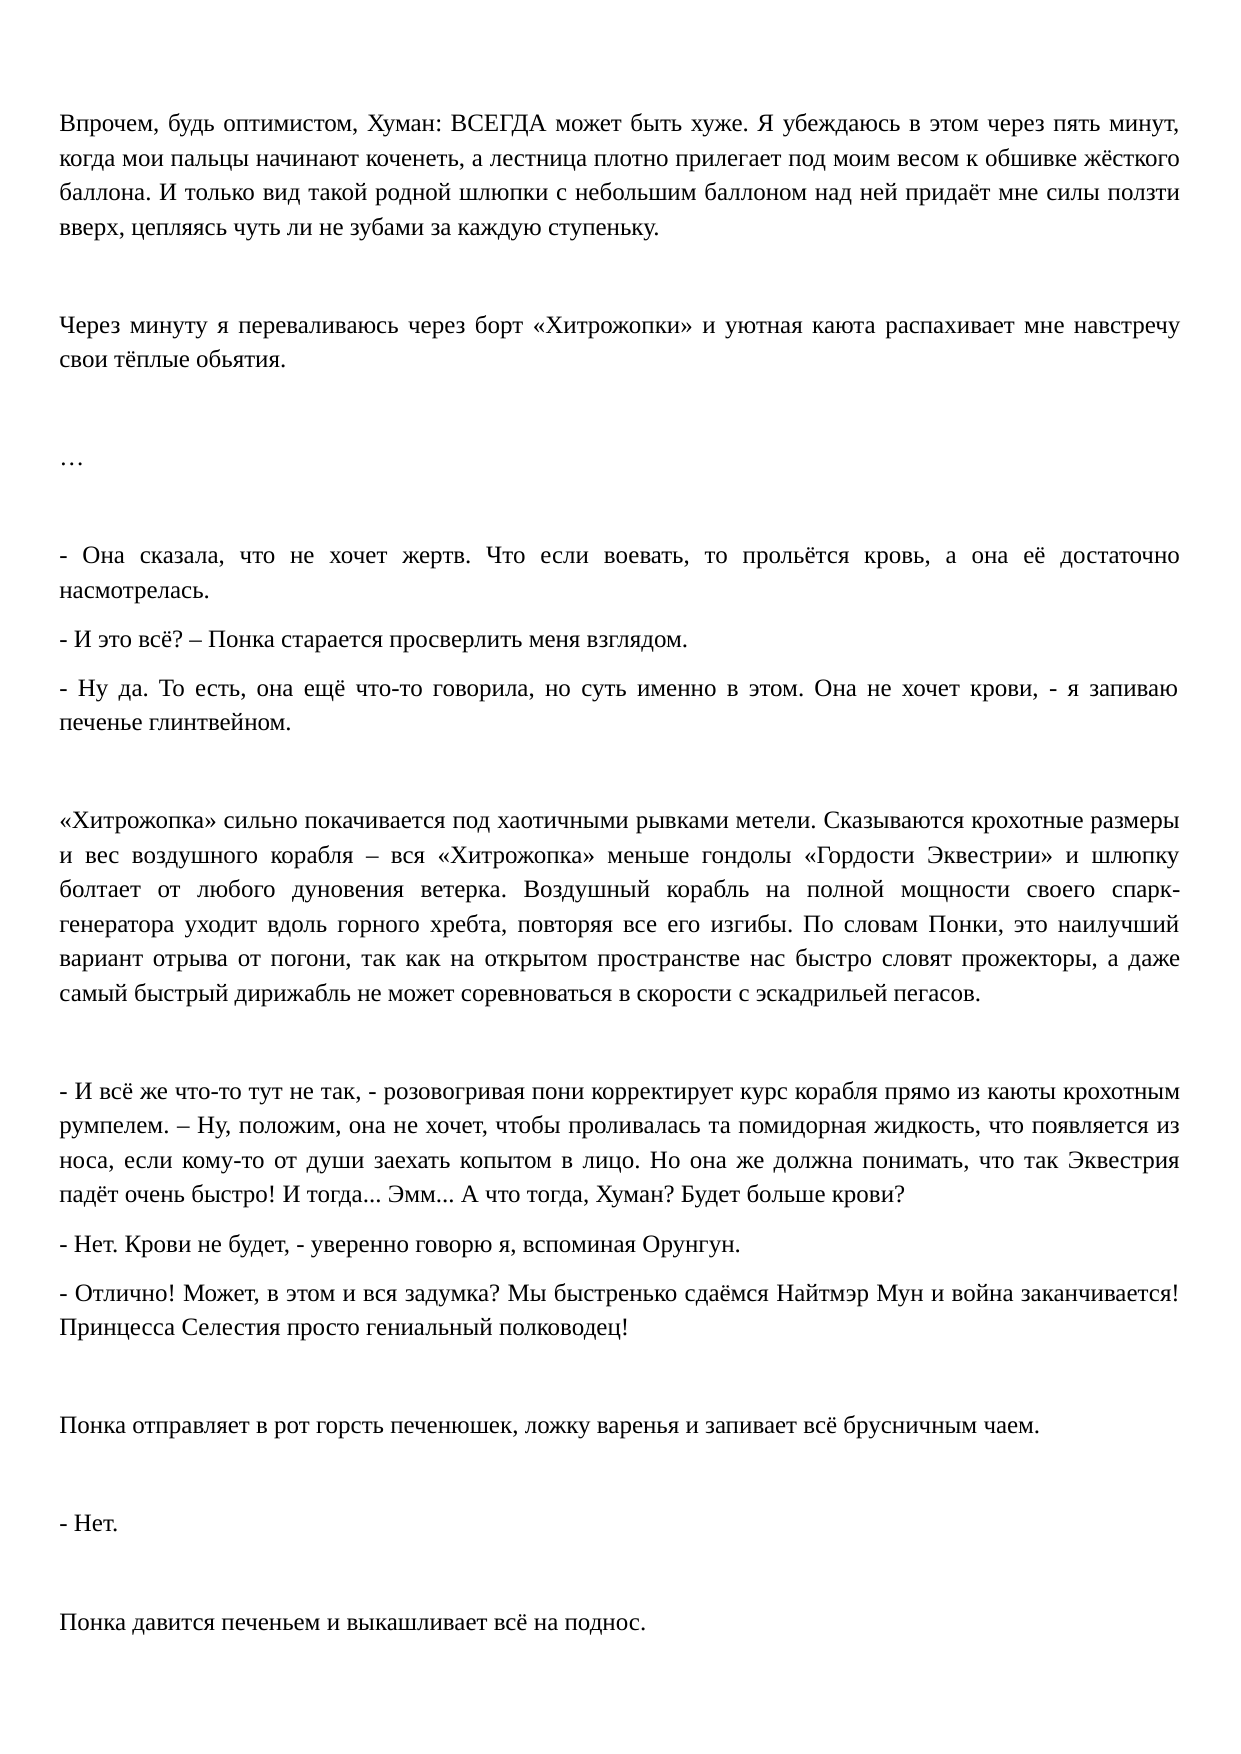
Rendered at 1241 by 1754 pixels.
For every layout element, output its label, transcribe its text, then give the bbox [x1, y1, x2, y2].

text «Хитрожопка» сильно покачивается под хаотичными рывками метели. Сказываются крохотные размеры и вес воздушного корабля – вся «Хитрожопка» меньше гондолы «Гордости Эквестрии» и шлюпку болтает от любого дуновения ветерка. Воздушный корабль на полной мощности своего спарк-генератора уходит вдоль горного хребта, повторяя все его изгибы. По словам Понки, это наилучший вариант отрыва от погони, так как на открытом пространстве нас быстро словят прожекторы, а даже самый быстрый дирижабль не может соревноваться в скорости с эскадрильей пегасов. [59, 806, 1181, 1007]
text … [59, 442, 1181, 471]
text Понка давится печеньем и выкашливает всё на поднос. [59, 1607, 1181, 1635]
text - Нет. [59, 1508, 1181, 1537]
text - Она сказала, что не хочет жертв. Что если воевать, то прольётся кровь, а она её достаточно насмотрелась. [59, 540, 1181, 604]
text Через минуту я переваливаюсь через борт «Хитрожопки» и уютная каюта распахивает мне навстречу свои тёплые обьятия. [59, 310, 1181, 373]
text - Ну да. То есть, она ещё что-то говорила, но суть именно в этом. Она не хочет крови, - я запиваю печенье глинтвейном. [59, 673, 1181, 736]
text - Отлично! Может, в этом и вся задумка? Мы быстренько сдаёмся Найтмэр Мун и война заканчивается! Принцесса Селестия просто гениальный полководец! [59, 1278, 1181, 1341]
text Впрочем, будь оптимистом, Хуман: ВСЕГДА может быть хуже. Я убеждаюсь в этом через пять минут, когда мои пальцы начинают коченеть, а лестница плотно прилегает под моим весом к обшивке жёсткого баллона. И только вид такой родной шлюпки с небольшим баллоном над ней придаёт мне силы ползти вверх, цепляясь чуть ли не зубами за каждую ступеньку. [59, 108, 1181, 240]
text - И это всё? – Понка старается просверлить меня взглядом. [59, 624, 1181, 653]
text - И всё же что-то тут не так, - розовогривая пони корректирует курс корабля прямо из каюты крохотным румпелем. – Ну, положим, она не хочет, чтобы проливалась та помидорная жидкость, что появляется из носа, если кому-то от души заехать копытом в лицо. Но она же должна понимать, что так Эквестрия падёт очень быстро! И тогда... Эмм... А что тогда, Хуман? Будет больше крови? [59, 1076, 1181, 1208]
text Понка отправляет в рот горсть печенюшек, ложку варенья и запивает всё брусничным чаем. [59, 1410, 1181, 1439]
text - Нет. Крови не будет, - уверенно говорю я, вспоминая Орунгун. [59, 1229, 1181, 1257]
